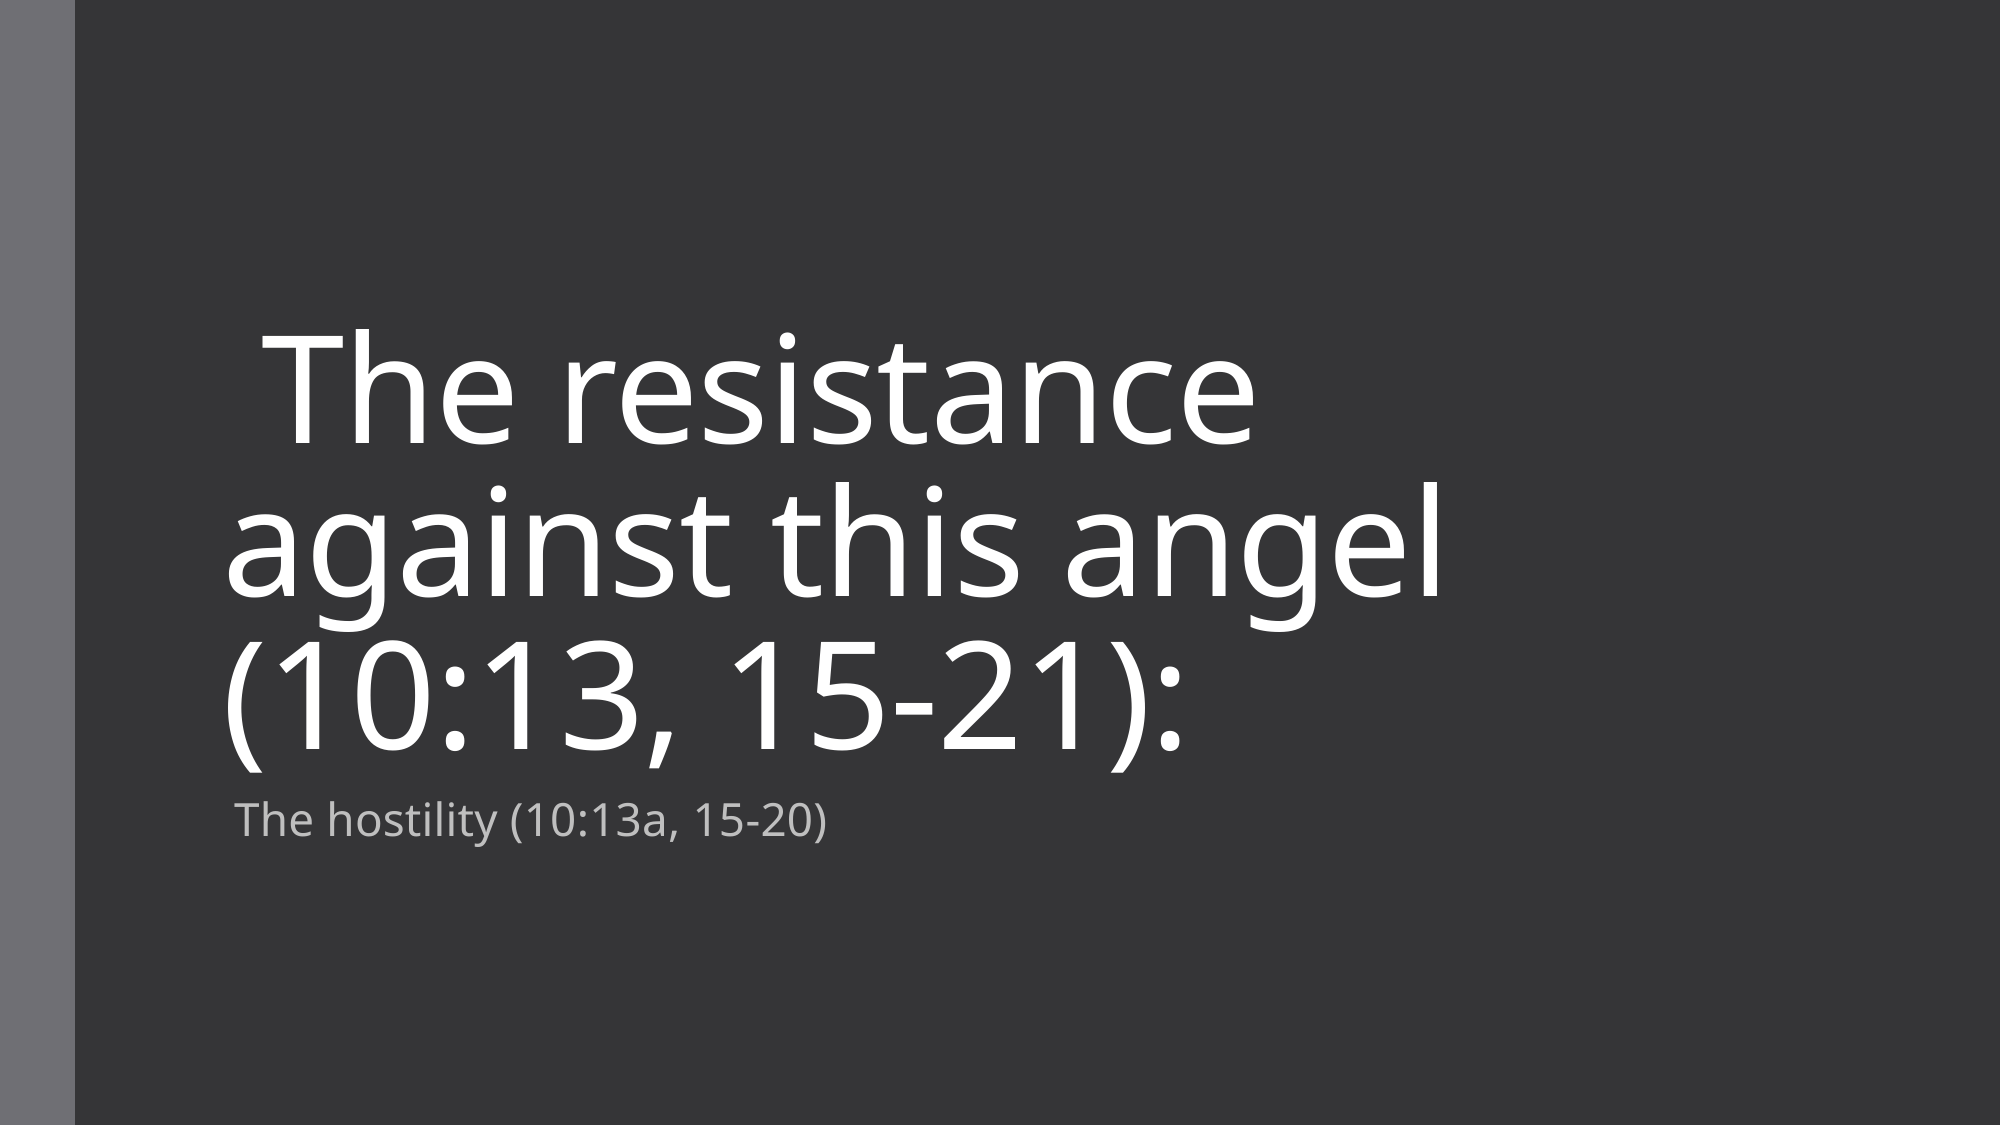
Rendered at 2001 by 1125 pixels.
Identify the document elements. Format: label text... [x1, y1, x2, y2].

title The resistance against this angel (10:13, 15-21): [206, 124, 1752, 787]
subtitle The hostility (10:13a, 15-20) [206, 787, 1752, 1066]
